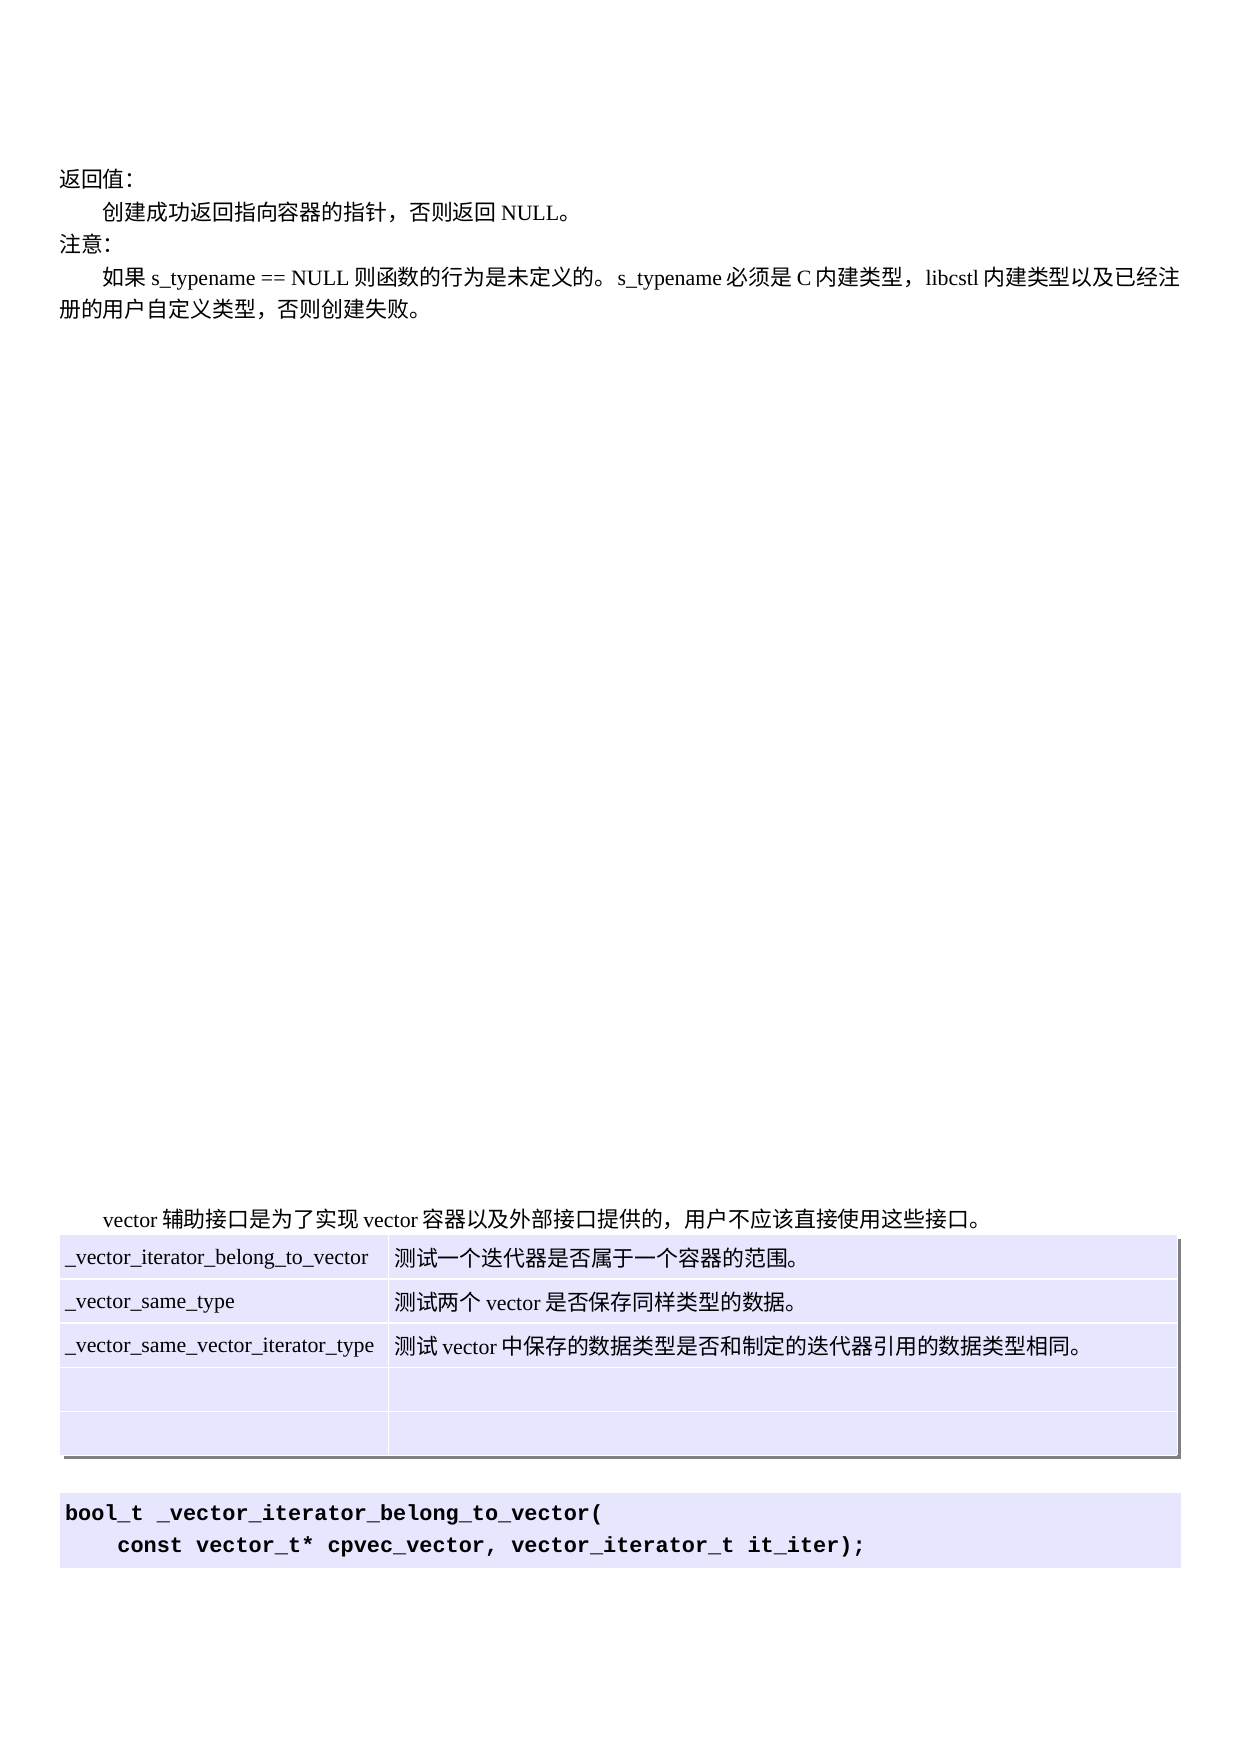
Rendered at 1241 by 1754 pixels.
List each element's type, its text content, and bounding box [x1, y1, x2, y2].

text 返回值： [59, 162, 1181, 194]
table_cell _vector_same_type [60, 1280, 388, 1322]
table_cell 测试vector中保存的数据类型是否和制定的迭代器引用的数据类型相同。 [389, 1324, 1177, 1367]
text vector辅助接口是为了实现vector容器以及外部接口提供的，用户不应该直接使用这些接口。 [59, 1202, 1181, 1234]
table_cell [389, 1368, 1177, 1411]
table_cell [60, 1368, 388, 1411]
text 如果s_typename == NULL则函数的行为是未定义的。s_typename必须是C内建类型，libcstl内建类型以及已经注册的用户自定义类型，否则创建失败。 [59, 259, 1181, 324]
table_cell 测试两个vector是否保存同样类型的数据。 [389, 1280, 1177, 1322]
table_header _vector_iterator_belong_to_vector [60, 1235, 388, 1278]
table_cell _vector_same_vector_iterator_type [60, 1324, 388, 1367]
table_header bool_t _vector_iterator_belong_to_vector( const vector_t* cpvec_vector, vector_iterator_t it_iter); [60, 1493, 1181, 1568]
text 创建成功返回指向容器的指针，否则返回NULL。 [59, 194, 1181, 227]
table_header 测试一个迭代器是否属于一个容器的范围。 [389, 1235, 1177, 1278]
table_cell [60, 1412, 388, 1455]
text 注意： [59, 227, 1181, 259]
table_cell [389, 1412, 1177, 1455]
